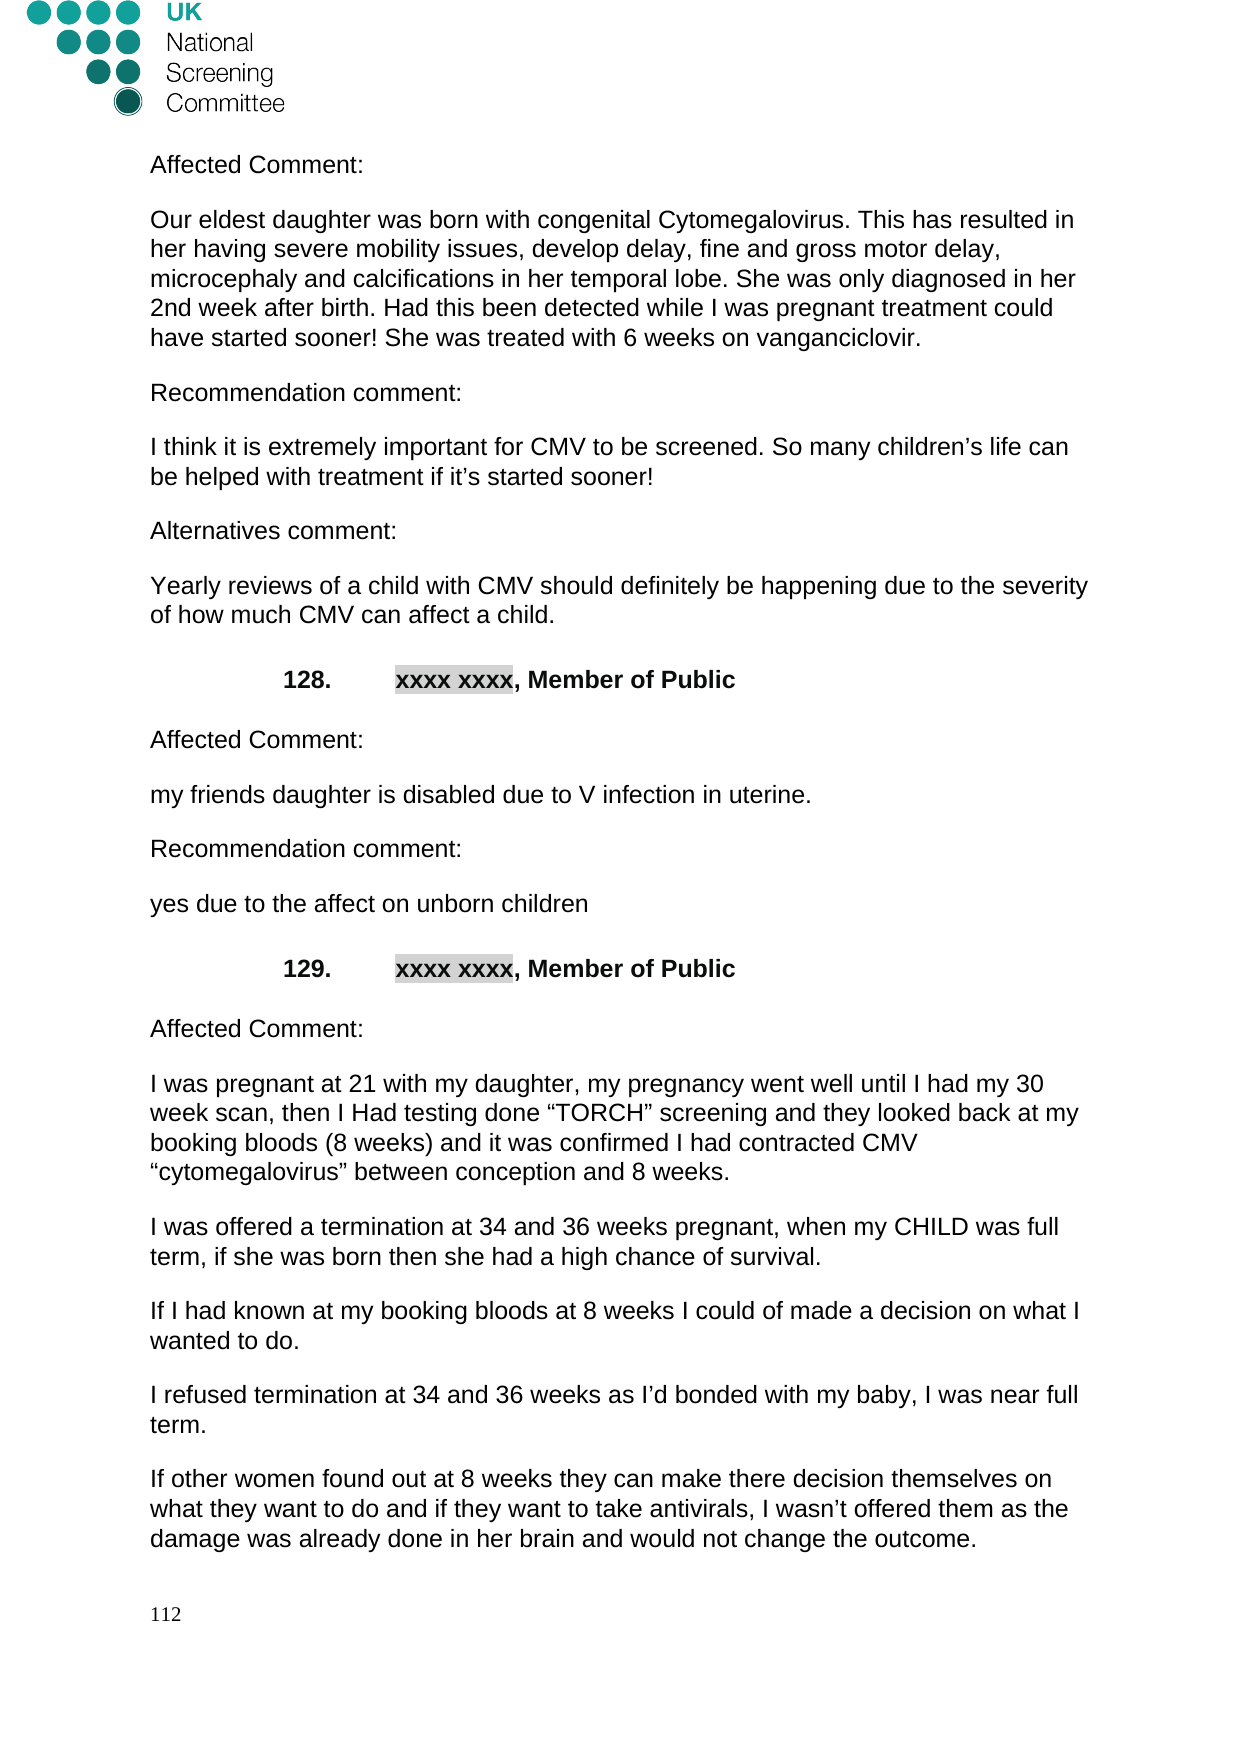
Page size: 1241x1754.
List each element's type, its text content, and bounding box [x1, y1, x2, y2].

text I refused termination at 34 and 36 weeks as I’d bonded with my baby, I was near full term. [150, 1380, 1090, 1438]
text Recommendation comment: [150, 377, 1090, 406]
text Alternatives comment: [150, 516, 1090, 545]
list xxxx xxxx, Member of Public [283, 655, 1090, 694]
text Affected Comment: [150, 1014, 1090, 1043]
text I was pregnant at 21 with my daughter, my pregnancy went well until I had my 30 week scan, then I Had testing done “TORCH” screening and they looked back at my booking bloods (8 weeks) and it was confirmed I had contracted CMV “cytomegalovirus” between conception and 8 weeks. [150, 1068, 1090, 1186]
text If other women found out at 8 weeks they can make there decision themselves on what they want to do and if they want to take antivirals, I wasn’t offered them as the damage was already done in her brain and would not change the outcome. [150, 1464, 1090, 1552]
text If I had known at my booking bloods at 8 weeks I could of made a decision on what I wanted to do. [150, 1296, 1090, 1354]
text my friends daughter is disabled due to V infection in uterine. [150, 780, 1090, 809]
text Affected Comment: [150, 725, 1090, 754]
text I think it is extremely important for CMV to be screened. So many children’s life can be helped with treatment if it’s started sooner! [150, 432, 1090, 490]
text Our eldest daughter was born with congenital Cytomegalovirus. This has resulted in her having severe mobility issues, develop delay, fine and gross motor delay, microcephaly and calcifications in her temporal lobe. She was only diagnosed in her 2nd week after birth. Had this been detected while I was pregnant treatment could have started sooner! She was treated with 6 weeks on vanganciclovir. [150, 204, 1090, 352]
text Recommendation comment: [150, 834, 1090, 863]
text Yearly reviews of a child with CMV should definitely be happening due to the severity of how much CMV can affect a child. [150, 571, 1090, 629]
text Affected Comment: [150, 150, 1090, 179]
text I was offered a termination at 34 and 36 weeks pregnant, when my CHILD was full term, if she was born then she had a high chance of survival. [150, 1212, 1090, 1270]
text yes due to the affect on unborn children [150, 889, 1090, 918]
list xxxx xxxx, Member of Public [283, 944, 1090, 983]
